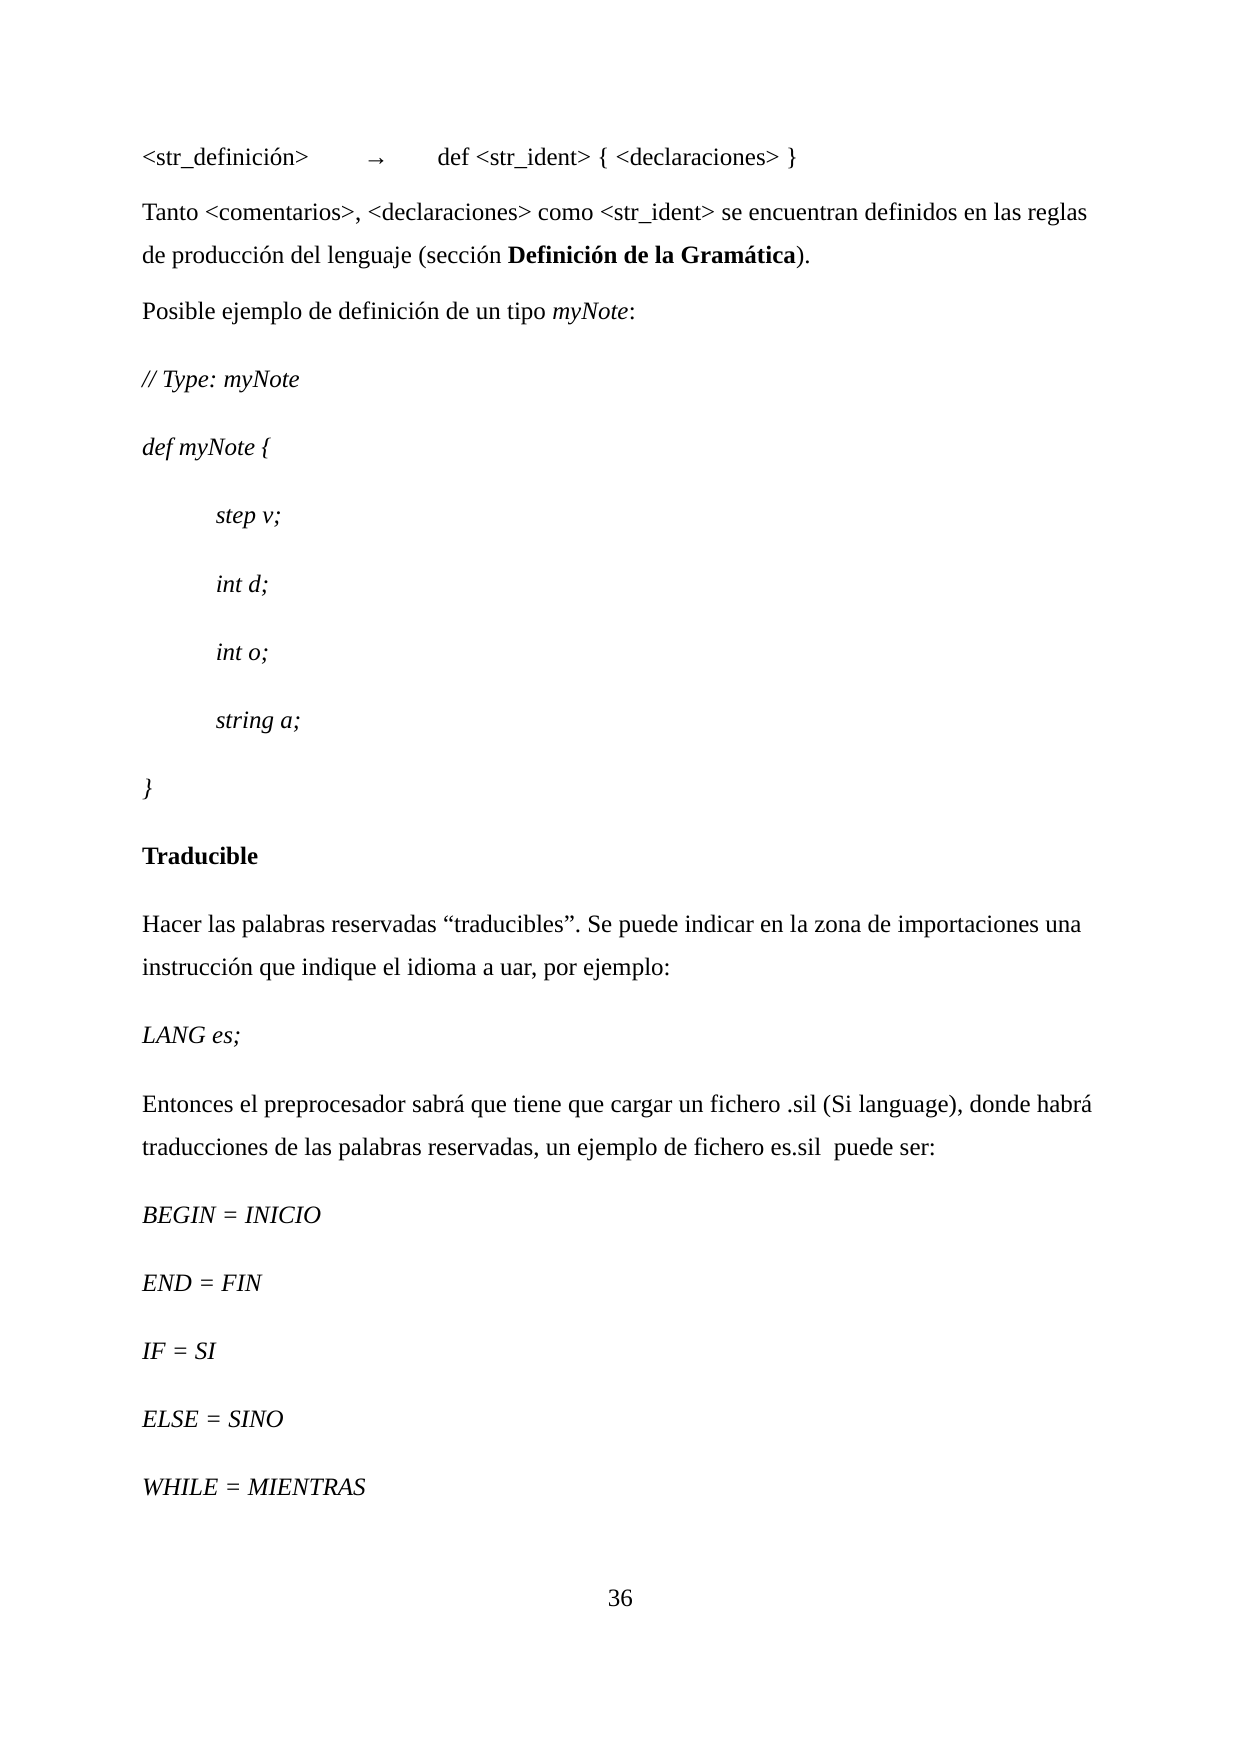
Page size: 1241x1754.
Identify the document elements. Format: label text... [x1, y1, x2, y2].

text ELSE = SINO [142, 1404, 1098, 1433]
text int o; [142, 637, 1098, 666]
text IF = SI [142, 1336, 1098, 1365]
text Tanto <comentarios>, <declaraciones> como <str_ident> se encuentran definidos en las reglas de producción del lenguaje (sección Definición de la Gramática). [142, 197, 1098, 269]
text string a; [142, 705, 1098, 734]
text step v; [142, 501, 1098, 529]
text Posible ejemplo de definición de un tipo myNote: [142, 296, 1098, 325]
text } [142, 773, 1098, 802]
text LANG es; [142, 1021, 1098, 1049]
text int d; [142, 569, 1098, 597]
text // Type: myNote [142, 364, 1098, 393]
text END = FIN [142, 1268, 1098, 1297]
text <str_definición> → def <str_ident> { <declaraciones> } [142, 142, 1098, 171]
text Hacer las palabras reservadas “traducibles”. Se puede indicar en la zona de importaciones una instrucción que indique el idioma a uar, por ejemplo: [142, 909, 1098, 981]
text Entonces el preprocesador sabrá que tiene que cargar un fichero .sil (Si language), donde habrá traducciones de las palabras reservadas, un ejemplo de fichero es.sil puede ser: [142, 1089, 1098, 1161]
text def myNote { [142, 432, 1098, 461]
text BEGIN = INICIO [142, 1200, 1098, 1229]
text Traducible [142, 841, 1098, 870]
text WHILE = MIENTRAS [142, 1472, 1098, 1501]
